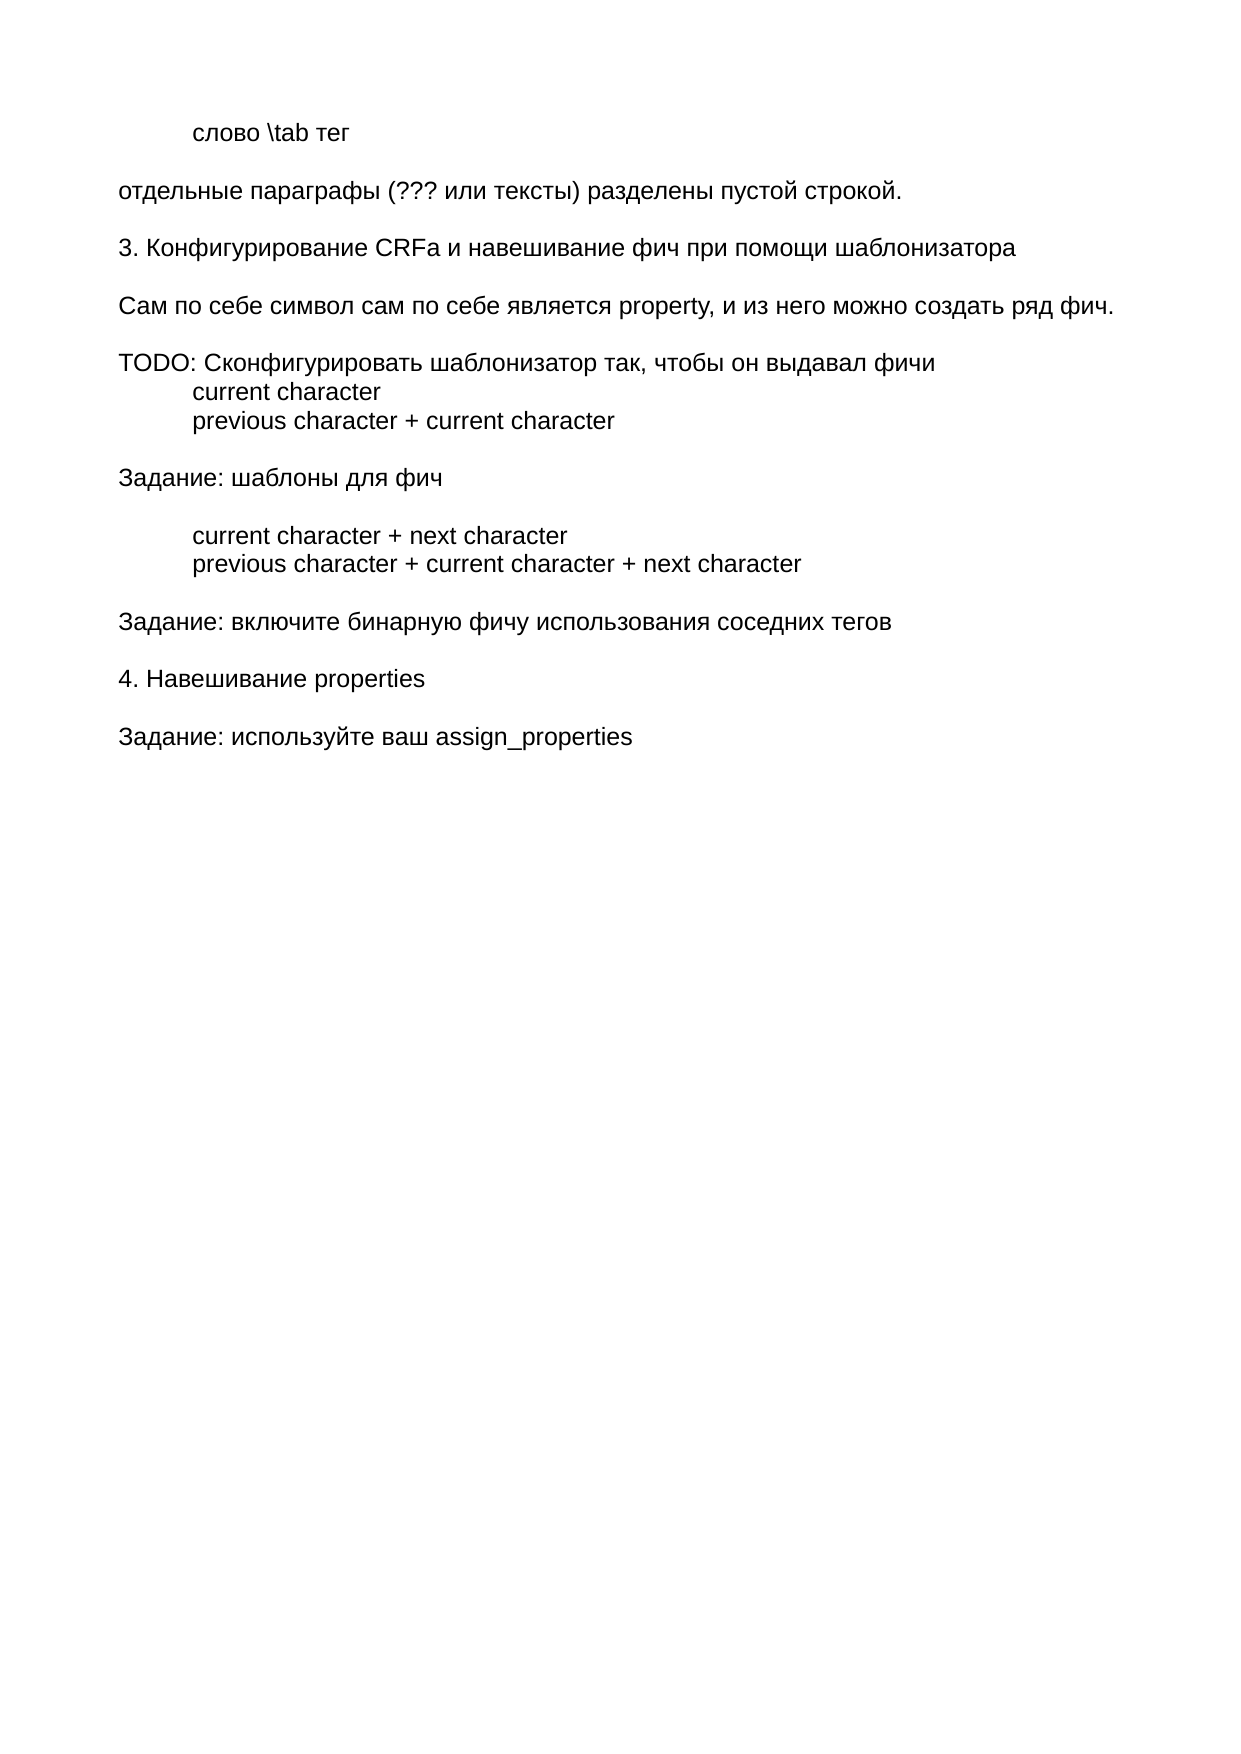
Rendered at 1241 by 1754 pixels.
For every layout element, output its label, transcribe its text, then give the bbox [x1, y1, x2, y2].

text Задание: включите бинарную фичу использования соседних тегов [118, 607, 1122, 636]
text Задание: шаблоны для фич [118, 463, 1122, 492]
text previous character + current character [118, 406, 1122, 434]
text previous character + current character + next character [118, 549, 1122, 578]
text Сам по себе символ сам по себе является property, и из него можно создать ряд фич. [118, 291, 1122, 319]
text Задание: используйте ваш assign_properties [118, 722, 1122, 751]
text 4. Навешивание properties [118, 664, 1122, 693]
text 3. Конфигурирование CRFа и навешивание фич при помощи шаблонизатора [118, 233, 1122, 262]
text current character [118, 377, 1122, 406]
text отдельные параграфы (??? или тексты) разделены пустой строкой. [118, 176, 1122, 204]
text TODO: Сконфигурировать шаблонизатор так, чтобы он выдавал фичи [118, 348, 1122, 377]
text current character + next character [118, 521, 1122, 549]
text слово \tab тег [118, 118, 1122, 147]
